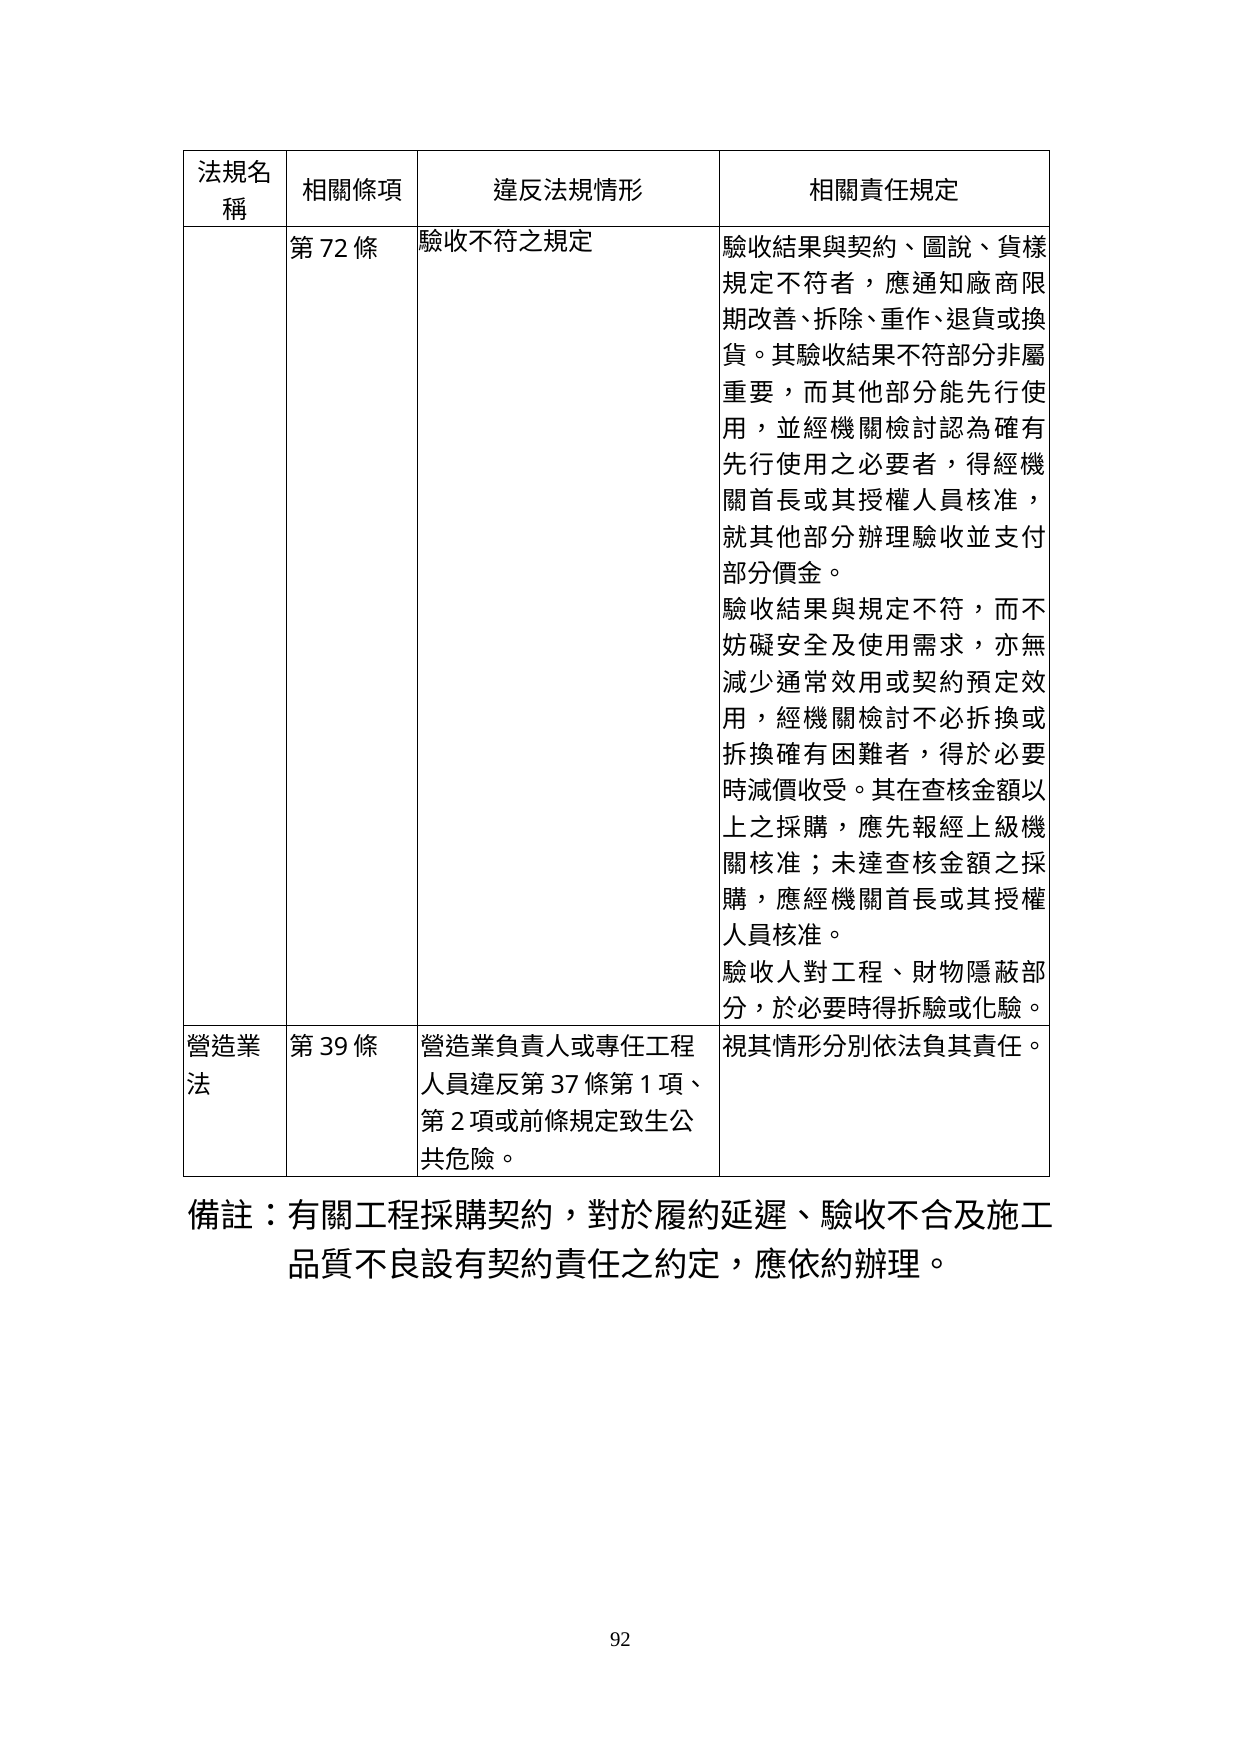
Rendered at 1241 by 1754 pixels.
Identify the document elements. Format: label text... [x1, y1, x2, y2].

table_cell [184, 227, 286, 1024]
table_cell 營造業負責人或專任工程人員違反第37條第1項、第2項或前條規定致生公共危險。 [418, 1026, 719, 1176]
table_cell 第72條 [287, 227, 417, 1024]
table_header 相關條項 [287, 151, 417, 226]
text 備註：有關工程採購契約，對於履約延遲、驗收不合及施工品質不良設有契約責任之約定，應依約辦理。 [187, 1189, 1053, 1286]
table_header 違反法規情形 [418, 151, 719, 226]
table_cell 驗收不符之規定 [418, 227, 719, 1024]
table_cell 視其情形分別依法負其責任。 [720, 1026, 1049, 1176]
table_header 相關責任規定 [720, 151, 1049, 226]
table_cell 驗收結果與契約、圖說、貨樣規定不符者，應通知廠商限期改善、拆除、重作、退貨或換貨。其驗收結果不符部分非屬重要，而其他部分能先行使用，並經機關檢討認為確有先行使用之必要者，得經機關首長或其授權人員核准，就其他部分辦理驗收並支付部分價金。 驗收結果與規定不符，而不妨礙安全及使用需求，亦無減少通常效用或契約預定效用，經機關檢討不必拆換或拆換確有困難者，得於必要時減價收受。其在查核金額以上之採購，應先報經上級機關核准；未達查核金額之採購，應經機關首長或其授權人員核准。 驗收人對工程、財物隱蔽部分，於必要時得拆驗或化驗。 [720, 227, 1049, 1024]
table_header 法規名稱 [184, 151, 286, 226]
table_cell 營造業法 [184, 1026, 286, 1176]
table_cell 第39條 [287, 1026, 417, 1176]
